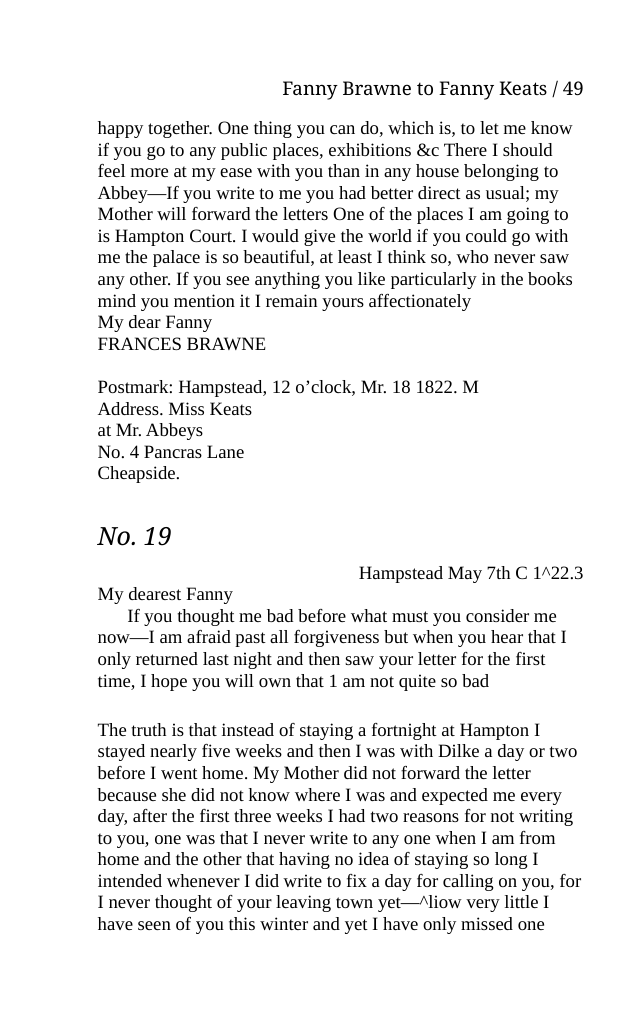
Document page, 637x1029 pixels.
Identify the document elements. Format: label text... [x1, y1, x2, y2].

text FRANCES BRAWNE [97, 333, 583, 354]
text Hampstead May 7th C 1^22.3 [97, 562, 583, 583]
text happy together. One thing you can do, which is, to let me know if you go to any public places, exhibitions &c There I should feel more at my ease with you than in any house belonging to Abbey—If you write to me you had better direct as usual; my Mother will forward the letters One of the places I am going to is Hampton Court. I would give the world if you could go with me the palace is so beautiful, at least I think so, who never saw any other. If you see anything you like particularly in the books mind you mention it I remain yours affectionately [97, 117, 583, 311]
text If you thought me bad before what must you consider me now—I am afraid past all forgiveness but when you hear that I only returned last night and then saw your letter for the first time, I hope you will own that 1 am not quite so bad [97, 605, 583, 691]
text Postmark: Hampstead, 12 o’clock, Mr. 18 1822. M [97, 376, 583, 397]
text The truth is that instead of staying a fortnight at Hampton I stayed nearly five weeks and then I was with Dilke a day or two before I went home. My Mother did not forward the letter because she did not know where I was and expected me every day, after the first three weeks I had two reasons for not writing to you, one was that I never write to any one when I am from home and the other that having no idea of staying so long I intended whenever I did write to fix a day for calling on you, for I never thought of your leaving town yet—^liow very little I have seen of you this winter and yet I have only missed one [97, 719, 583, 934]
text Address. Miss Keats [97, 397, 583, 419]
text Cheapside. [97, 462, 583, 484]
text at Mr. Abbeys [97, 419, 583, 441]
text My dear Fanny [97, 311, 583, 333]
text No. 4 Pancras Lane [97, 441, 583, 462]
text My dearest Fanny [97, 583, 583, 605]
subtitle No. 19 [97, 519, 583, 553]
